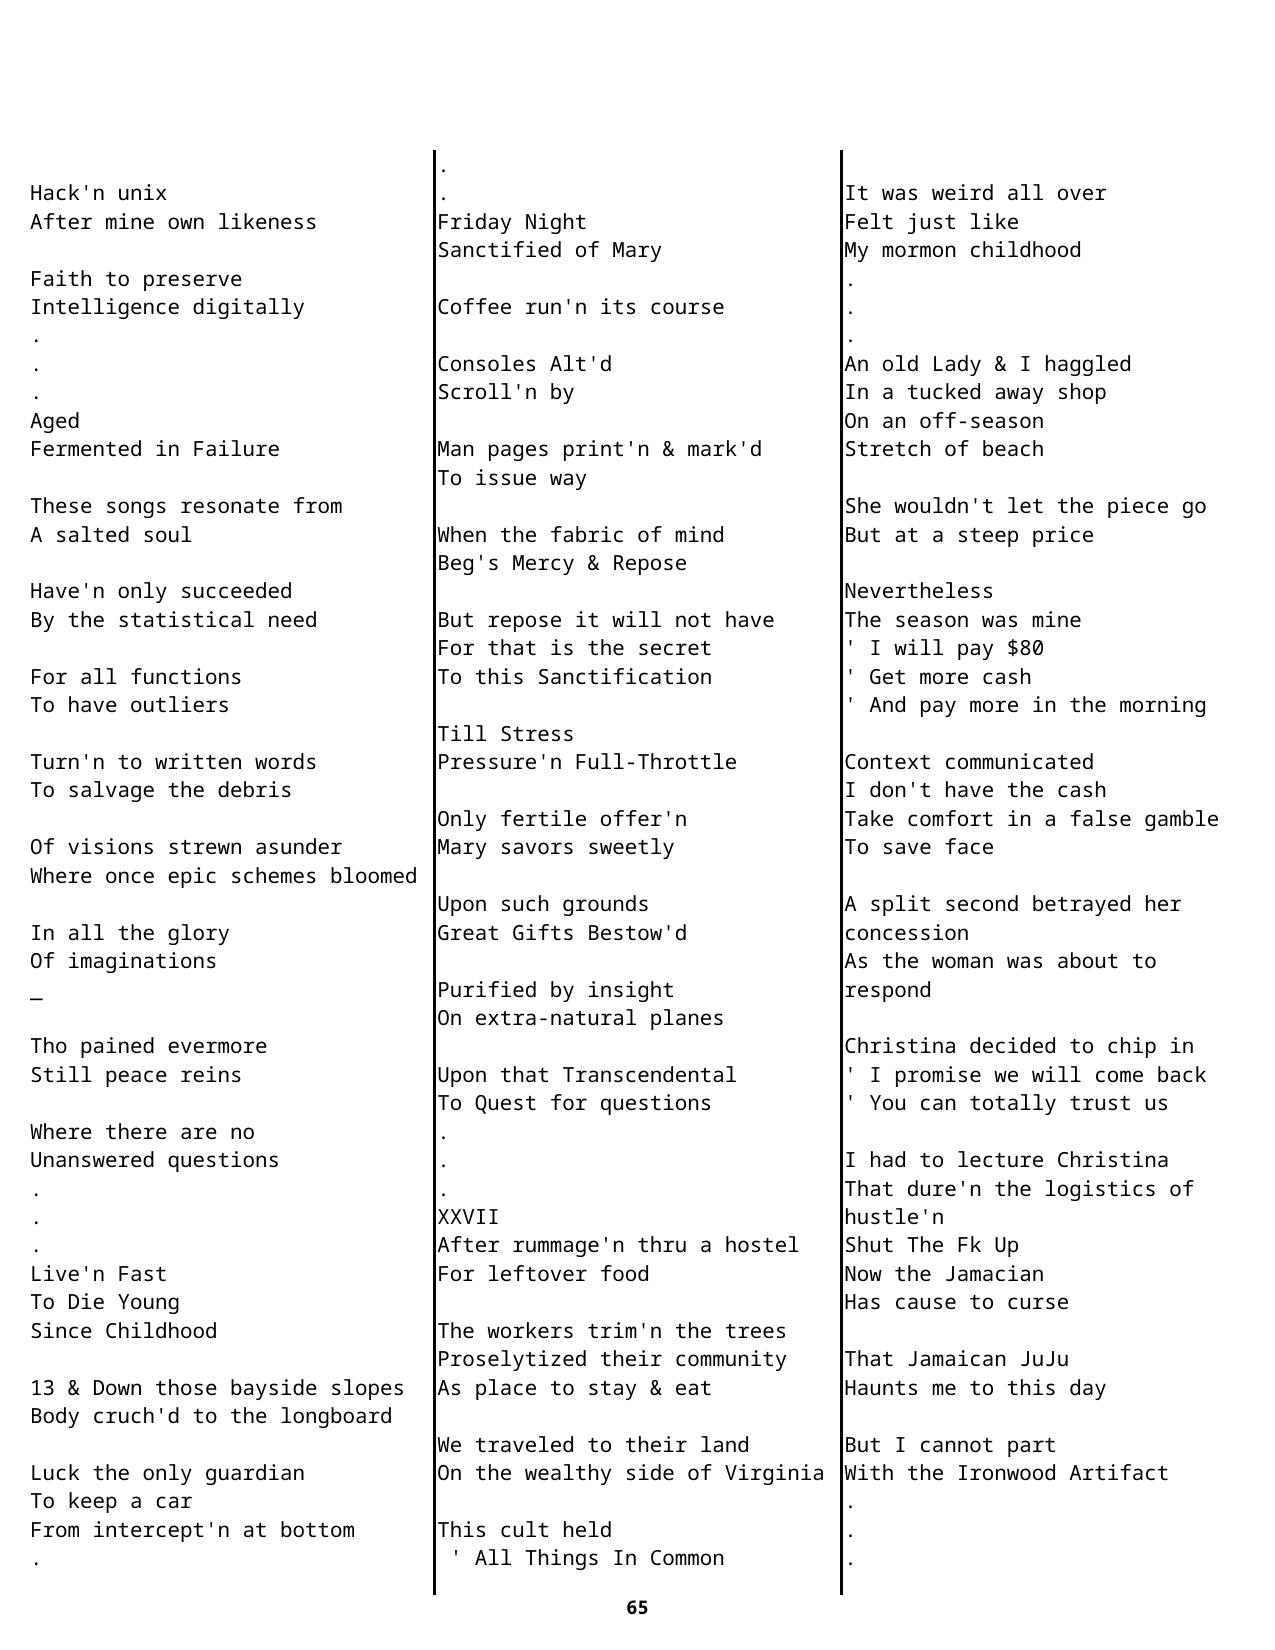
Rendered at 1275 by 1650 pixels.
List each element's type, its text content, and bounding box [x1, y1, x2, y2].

text She wouldn't let the piece go [844, 491, 1245, 520]
text Beg's Mercy & Repose [437, 548, 838, 577]
text Still peace reins [30, 1060, 431, 1088]
text . [30, 1202, 431, 1231]
text Haunts me to this day [844, 1373, 1245, 1401]
text Only fertile offer'n [437, 804, 838, 832]
text Unanswered questions [30, 1145, 431, 1174]
text Live'n Fast [30, 1259, 431, 1287]
text It was weird all over [844, 178, 1245, 207]
text This cult held [437, 1515, 838, 1543]
text Great Gifts Bestow'd [437, 918, 838, 946]
text Fermented in Failure [30, 434, 431, 463]
text ' And pay more in the morning [844, 690, 1245, 719]
text Purified by insight [437, 975, 838, 1003]
text The workers trim'n the trees [437, 1316, 838, 1344]
text Since Childhood [30, 1316, 431, 1344]
text Luck the only guardian [30, 1458, 431, 1487]
text . [437, 150, 838, 178]
text . [437, 178, 838, 207]
text Of visions strewn asunder [30, 832, 431, 861]
text Have'n only succeeded [30, 577, 431, 605]
text Man pages print'n & mark'd [437, 434, 838, 463]
text Stretch of beach [844, 434, 1245, 463]
text . [30, 1543, 431, 1572]
text But I cannot part [844, 1430, 1245, 1458]
text ' All Things In Common [437, 1543, 838, 1572]
text By the statistical need [30, 605, 431, 633]
text On the wealthy side of Virginia [437, 1458, 838, 1487]
text That Jamaican JuJu [844, 1344, 1245, 1373]
text Tho pained evermore [30, 1032, 431, 1060]
text . [437, 1117, 838, 1145]
text In a tucked away shop [844, 377, 1245, 406]
text . [30, 1231, 431, 1259]
text These songs resonate from [30, 491, 431, 520]
text 13 & Down those bayside slopes [30, 1373, 431, 1401]
text Friday Night [437, 207, 838, 235]
text To keep a car [30, 1487, 431, 1515]
text But repose it will not have [437, 605, 838, 633]
text . [844, 1487, 1245, 1515]
text After rummage'n thru a hostel [437, 1231, 838, 1259]
text Shut The Fk Up [844, 1231, 1245, 1259]
text We traveled to their land [437, 1430, 838, 1458]
text As place to stay & eat [437, 1373, 838, 1401]
text Turn'n to written words [30, 747, 431, 776]
text For leftover food [437, 1259, 838, 1287]
text Where once epic schemes bloomed [30, 861, 431, 889]
text My mormon childhood [844, 235, 1245, 264]
text Mary savors sweetly [437, 832, 838, 861]
text I had to lecture Christina [844, 1145, 1245, 1174]
text ' I will pay $80 [844, 633, 1245, 662]
text As the woman was about to respond [844, 946, 1245, 1003]
text Context communicated [844, 747, 1245, 776]
text Aged [30, 406, 431, 434]
text Has cause to curse [844, 1287, 1245, 1316]
text . [30, 1174, 431, 1202]
text Christina decided to chip in [844, 1032, 1245, 1060]
text I don't have the cash [844, 776, 1245, 804]
text On extra-natural planes [437, 1003, 838, 1032]
text An old Lady & I haggled [844, 349, 1245, 377]
text Scroll'n by [437, 377, 838, 406]
text To issue way [437, 463, 838, 491]
text But at a steep price [844, 520, 1245, 548]
text Sanctified of Mary [437, 235, 838, 264]
text ' I promise we will come back [844, 1060, 1245, 1088]
text Of imaginations [30, 946, 431, 975]
text For all functions [30, 662, 431, 690]
text For that is the secret [437, 633, 838, 662]
text . [437, 1174, 838, 1202]
text Body cruch'd to the longboard [30, 1401, 431, 1430]
text . [844, 264, 1245, 292]
text Upon that Transcendental [437, 1060, 838, 1088]
text To this Sanctification [437, 662, 838, 690]
text Upon such grounds [437, 889, 838, 918]
text After mine own likeness [30, 207, 431, 235]
text Intelligence digitally [30, 292, 431, 321]
text Where there are no [30, 1117, 431, 1145]
text ' You can totally trust us [844, 1088, 1245, 1117]
text Faith to preserve [30, 264, 431, 292]
text On an off-season [844, 406, 1245, 434]
text Now the Jamacian [844, 1259, 1245, 1287]
text To Die Young [30, 1287, 431, 1316]
text . [30, 321, 431, 349]
text . [30, 377, 431, 406]
text Take comfort in a false gamble [844, 804, 1245, 832]
text Coffee run'n its course [437, 292, 838, 321]
text Proselytized their community [437, 1344, 838, 1373]
text The season was mine [844, 605, 1245, 633]
text ' Get more cash [844, 662, 1245, 690]
text . [437, 1145, 838, 1174]
text A split second betrayed her concession [844, 889, 1245, 946]
text A salted soul [30, 520, 431, 548]
text With the Ironwood Artifact [844, 1458, 1245, 1487]
text . [844, 321, 1245, 349]
text Felt just like [844, 207, 1245, 235]
text Consoles Alt'd [437, 349, 838, 377]
text To have outliers [30, 690, 431, 719]
text To salvage the debris [30, 776, 431, 804]
text Hack'n unix [30, 178, 431, 207]
text When the fabric of mind [437, 520, 838, 548]
text Till Stress [437, 719, 838, 747]
text XXVII [437, 1202, 838, 1231]
text Nevertheless [844, 577, 1245, 605]
text Pressure'n Full-Throttle [437, 747, 838, 776]
text _ [30, 975, 431, 1003]
text To save face [844, 832, 1245, 861]
text From intercept'n at bottom [30, 1515, 431, 1543]
text . [844, 1543, 1245, 1572]
text . [844, 292, 1245, 321]
text To Quest for questions [437, 1088, 838, 1117]
text . [844, 1515, 1245, 1543]
text . [30, 349, 431, 377]
text That dure'n the logistics of hustle'n [844, 1174, 1245, 1231]
text In all the glory [30, 918, 431, 946]
